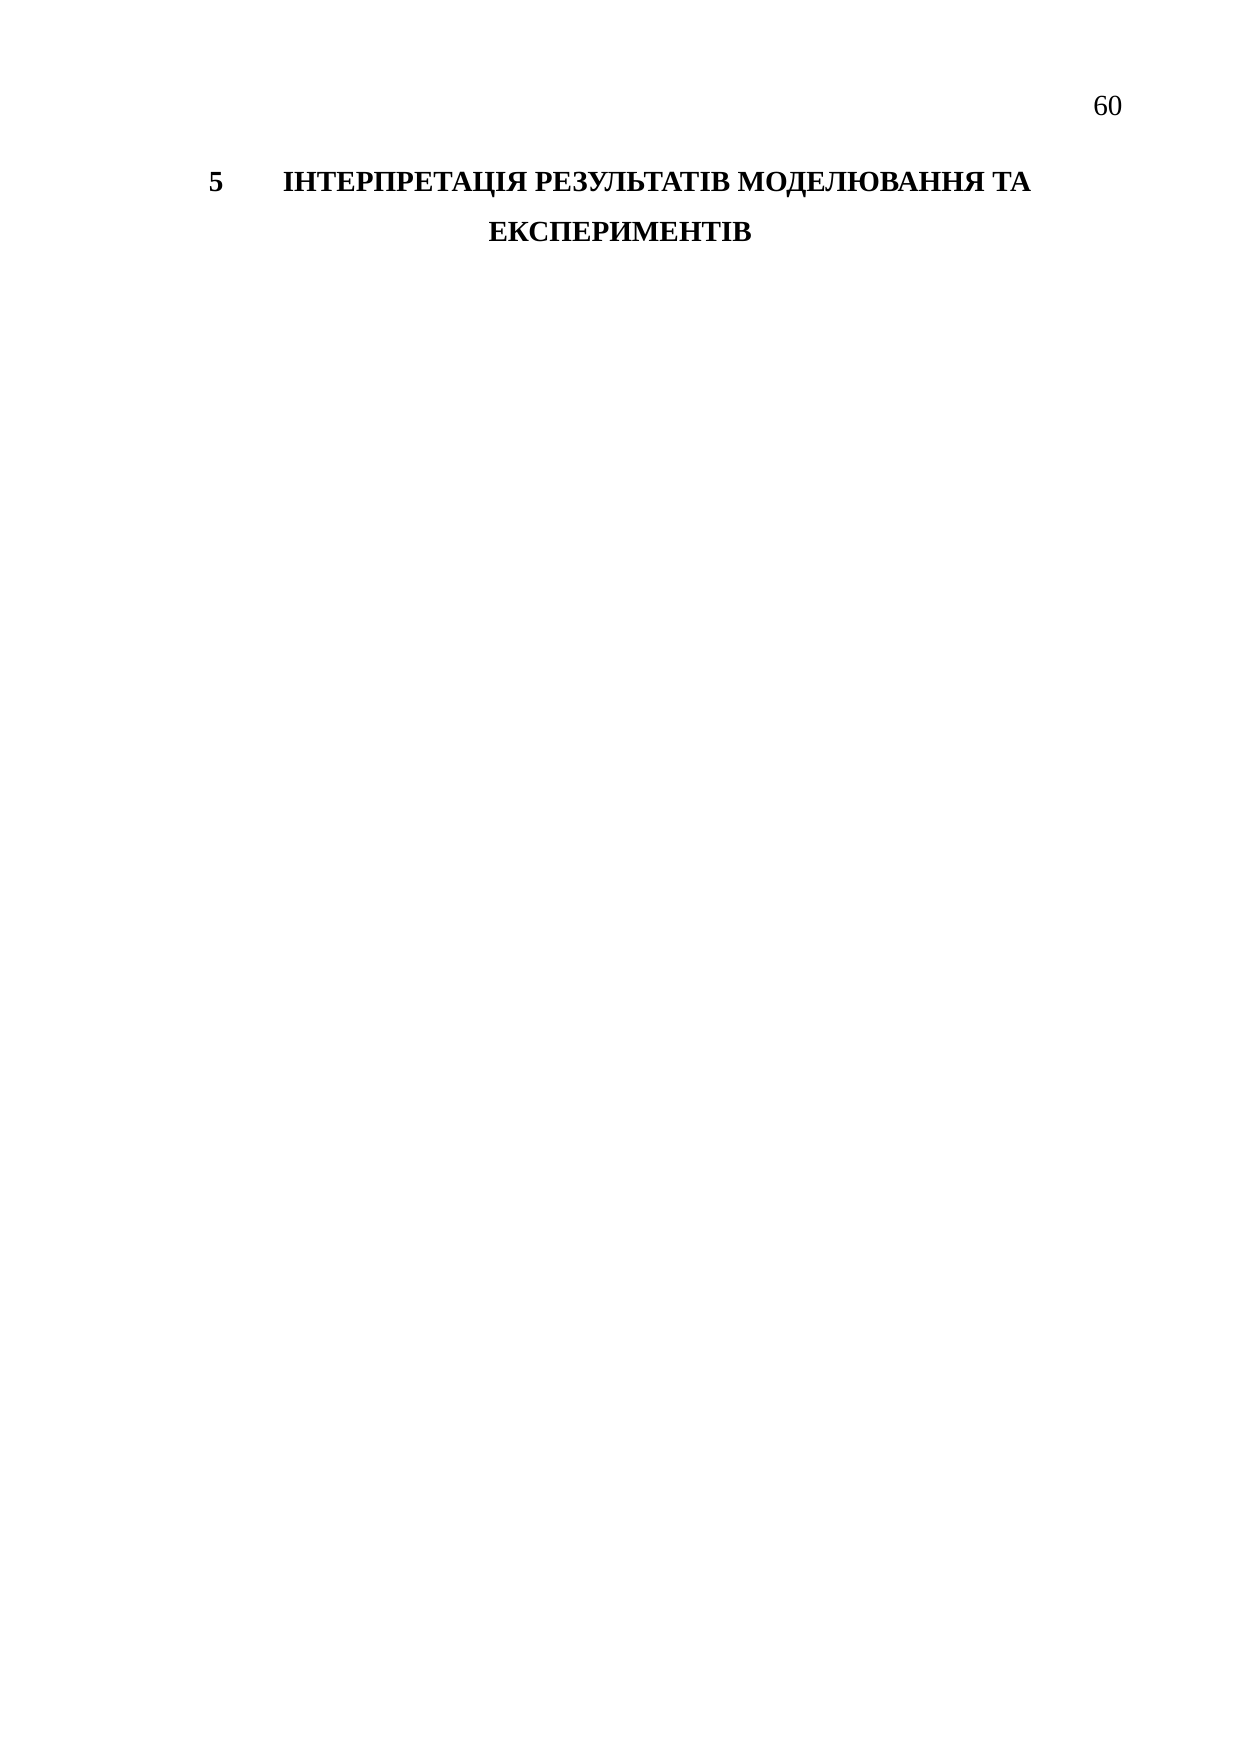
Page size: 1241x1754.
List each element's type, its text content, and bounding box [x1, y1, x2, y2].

subtitle Інтерпретація результатів моделювання та експериментів [118, 164, 1122, 248]
